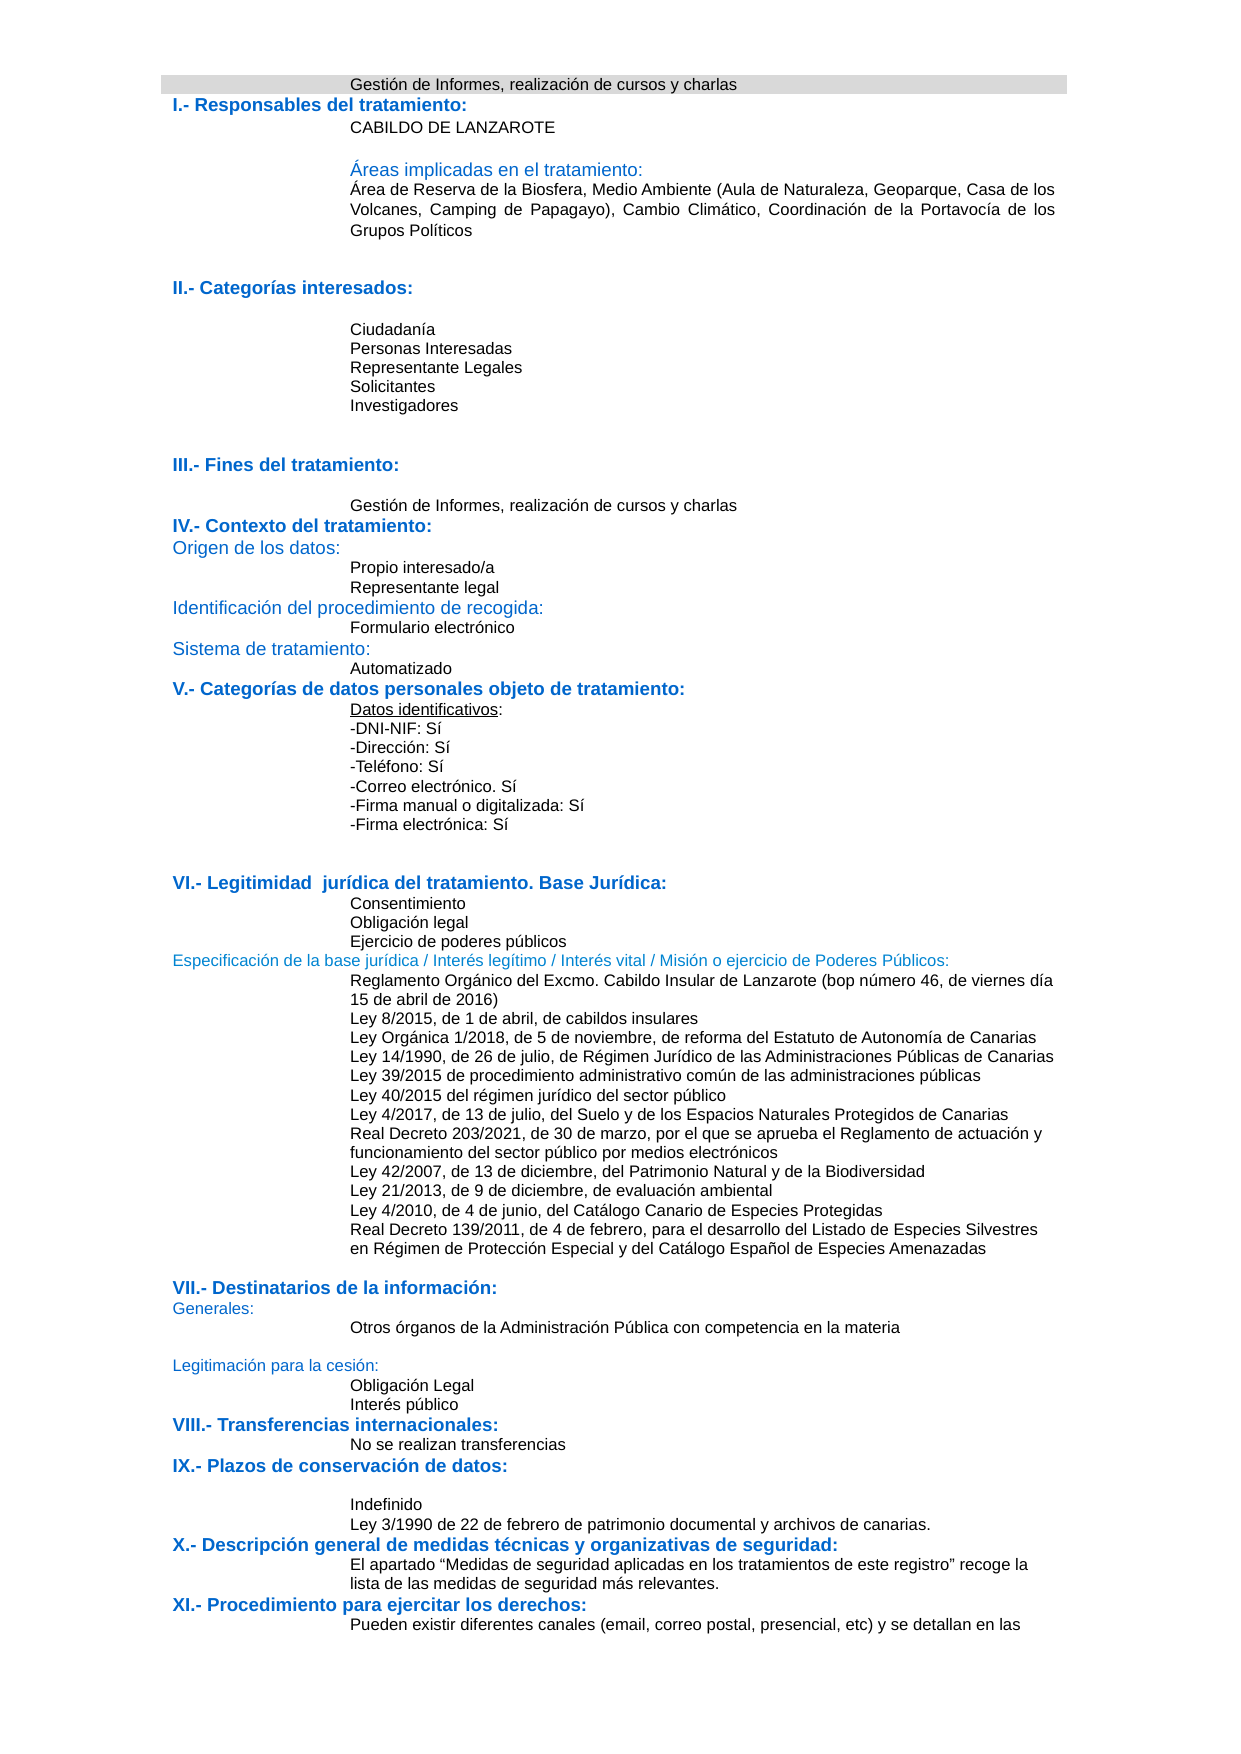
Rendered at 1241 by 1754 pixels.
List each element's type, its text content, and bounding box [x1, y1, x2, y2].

table_cell [161, 700, 339, 872]
table_cell Obligación Legal Interés público [339, 1375, 1067, 1414]
table_cell III.- Fines del tratamiento: [161, 454, 1067, 477]
table_cell I.- Responsables del tratamiento: [161, 94, 1067, 118]
table_cell Gestión de Informes, realización de cursos y charlas [339, 477, 1067, 515]
table_cell [161, 1375, 339, 1414]
table_cell VII.- Destinatarios de la información: [161, 1277, 1067, 1299]
table_cell Especificación de la base jurídica / Interés legítimo / Interés vital / Misión o ejercicio de Poderes Públicos: [161, 951, 1067, 970]
table_cell Otros órganos de la Administración Pública con competencia en la materia [339, 1318, 1067, 1356]
table_cell [161, 970, 339, 1277]
table_cell Ciudadanía Personas Interesadas Representante Legales Solicitantes Investigadores [339, 300, 1067, 453]
table_cell VI.- Legitimidad jurídica del tratamiento. Base Jurídica: [161, 872, 1067, 894]
table_cell Consentimiento Obligación legal Ejercicio de poderes públicos [339, 894, 1067, 951]
table_cell [161, 618, 339, 637]
table_cell [161, 894, 339, 951]
table_cell [161, 1318, 339, 1356]
table_cell Origen de los datos: [161, 537, 1067, 558]
table_cell CABILDO DE LANZAROTE Áreas implicadas en el tratamiento: Área de Reserva de la Biosfera, Medio Ambiente (Aula de Naturaleza, Geoparque, Casa de los Volcanes, Camping de Papagayo), Cambio Climático, Coordinación de la Portavocía de los Grupos Políticos [339, 118, 1067, 277]
table_cell II.- Categorías interesados: [161, 277, 1067, 300]
table_cell [161, 75, 339, 94]
table_cell X.- Descripción general de medidas técnicas y organizativas de seguridad: [161, 1534, 1067, 1555]
table_cell Gestión de Informes, realización de cursos y charlas [339, 75, 1067, 94]
table_cell [161, 300, 339, 453]
table_cell [161, 1555, 339, 1593]
table_cell [161, 1615, 339, 1634]
table_cell El apartado “Medidas de seguridad aplicadas en los tratamientos de este registro” recoge la lista de las medidas de seguridad más relevantes. [339, 1555, 1067, 1593]
table_cell V.- Categorías de datos personales objeto de tratamiento: [161, 678, 1067, 700]
table_cell [161, 558, 339, 597]
table_cell No se realizan transferencias [339, 1435, 1067, 1454]
table_cell Propio interesado/a Representante legal [339, 558, 1067, 597]
table_cell Datos identificativos: -DNI-NIF: Sí -Dirección: Sí -Teléfono: Sí -Correo electrónico. Sí -Firma manual o digitalizada: Sí -Firma electrónica: Sí [339, 700, 1067, 872]
table_cell VIII.- Transferencias internacionales: [161, 1414, 1067, 1435]
table_cell XI.- Procedimiento para ejercitar los derechos: [161, 1593, 1067, 1615]
table_cell IX.- Plazos de conservación de datos: [161, 1454, 1067, 1476]
table_cell [161, 1435, 339, 1454]
table_cell Generales: [161, 1299, 1067, 1318]
table_cell Identificación del procedimiento de recogida: [161, 597, 1067, 618]
table_cell Reglamento Orgánico del Excmo. Cabildo Insular de Lanzarote (bop número 46, de viernes día 15 de abril de 2016) Ley 8/2015, de 1 de abril, de cabildos insulares Ley Orgánica 1/2018, de 5 de noviembre, de reforma del Estatuto de Autonomía de Canarias Ley 14/1990, de 26 de julio, de Régimen Jurídico de las Administraciones Públicas de Canarias Ley 39/2015 de procedimiento administrativo común de las administraciones públicas Ley 40/2015 del régimen jurídico del sector público Ley 4/2017, de 13 de julio, del Suelo y de los Espacios Naturales Protegidos de Canarias Real Decreto 203/2021, de 30 de marzo, por el que se aprueba el Reglamento de actuación y funcionamiento del sector público por medios electrónicos Ley 42/2007, de 13 de diciembre, del Patrimonio Natural y de la Biodiversidad Ley 21/2013, de 9 de diciembre, de evaluación ambiental Ley 4/2010, de 4 de junio, del Catálogo Canario de Especies Protegidas Real Decreto 139/2011, de 4 de febrero, para el desarrollo del Listado de Especies Silvestres en Régimen de Protección Especial y del Catálogo Español de Especies Amenazadas [339, 970, 1067, 1277]
table_cell Legitimación para la cesión: [161, 1356, 1067, 1375]
table_cell [161, 659, 339, 678]
table_cell IV.- Contexto del tratamiento: [161, 515, 1067, 537]
table_cell [161, 477, 339, 515]
table_cell Pueden existir diferentes canales (email, correo postal, presencial, etc) y se detallan en las [339, 1615, 1067, 1634]
table_cell [161, 118, 339, 277]
table_cell Automatizado [339, 659, 1067, 678]
table_cell [161, 1476, 339, 1533]
table_cell Sistema de tratamiento: [161, 638, 1067, 659]
table_cell Indefinido Ley 3/1990 de 22 de febrero de patrimonio documental y archivos de canarias. [339, 1476, 1067, 1533]
table_cell Formulario electrónico [339, 618, 1067, 637]
